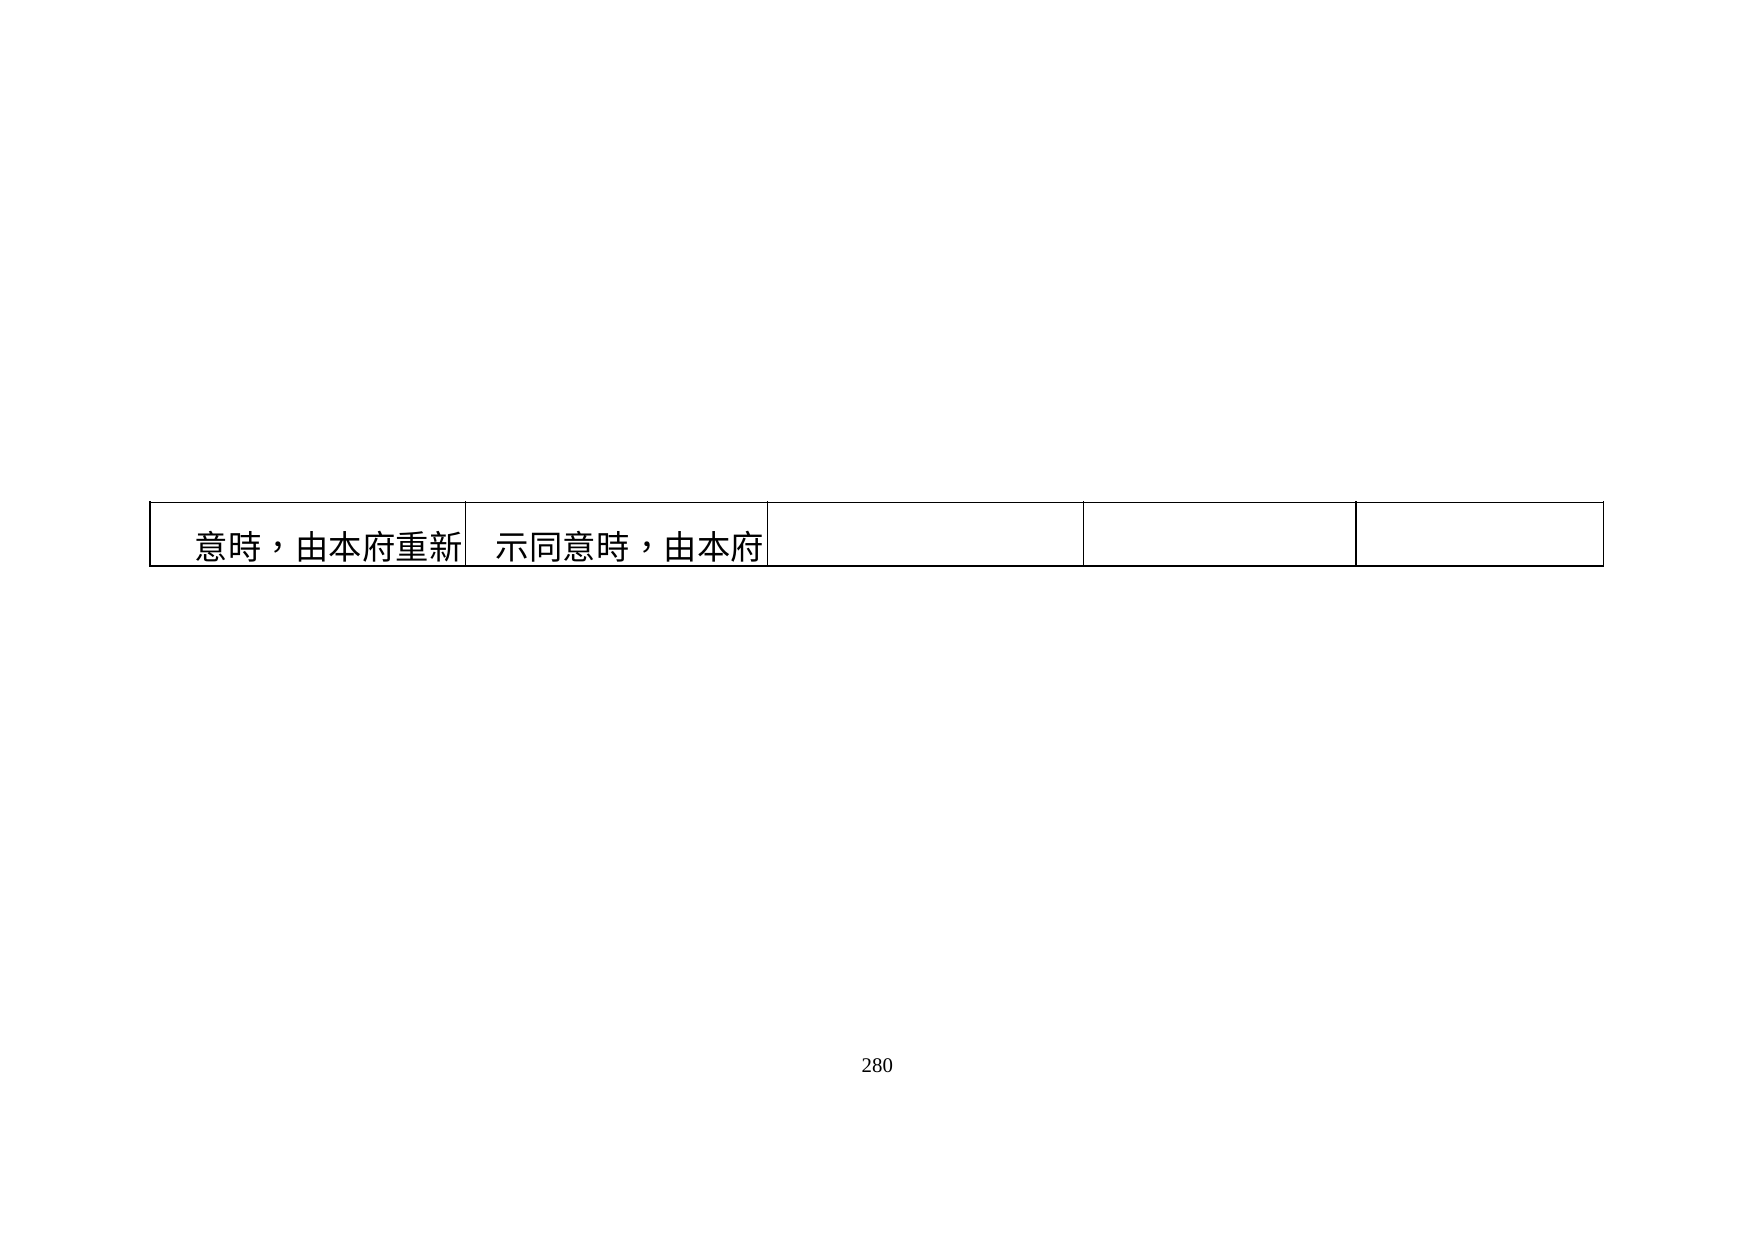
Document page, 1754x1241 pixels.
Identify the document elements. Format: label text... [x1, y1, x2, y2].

table_cell [1084, 503, 1355, 565]
table_cell 意時，由本府重新 [151, 503, 465, 565]
table_cell 示同意時，由本府 [466, 503, 767, 565]
table_cell [768, 503, 1083, 565]
table_cell [1357, 503, 1603, 565]
